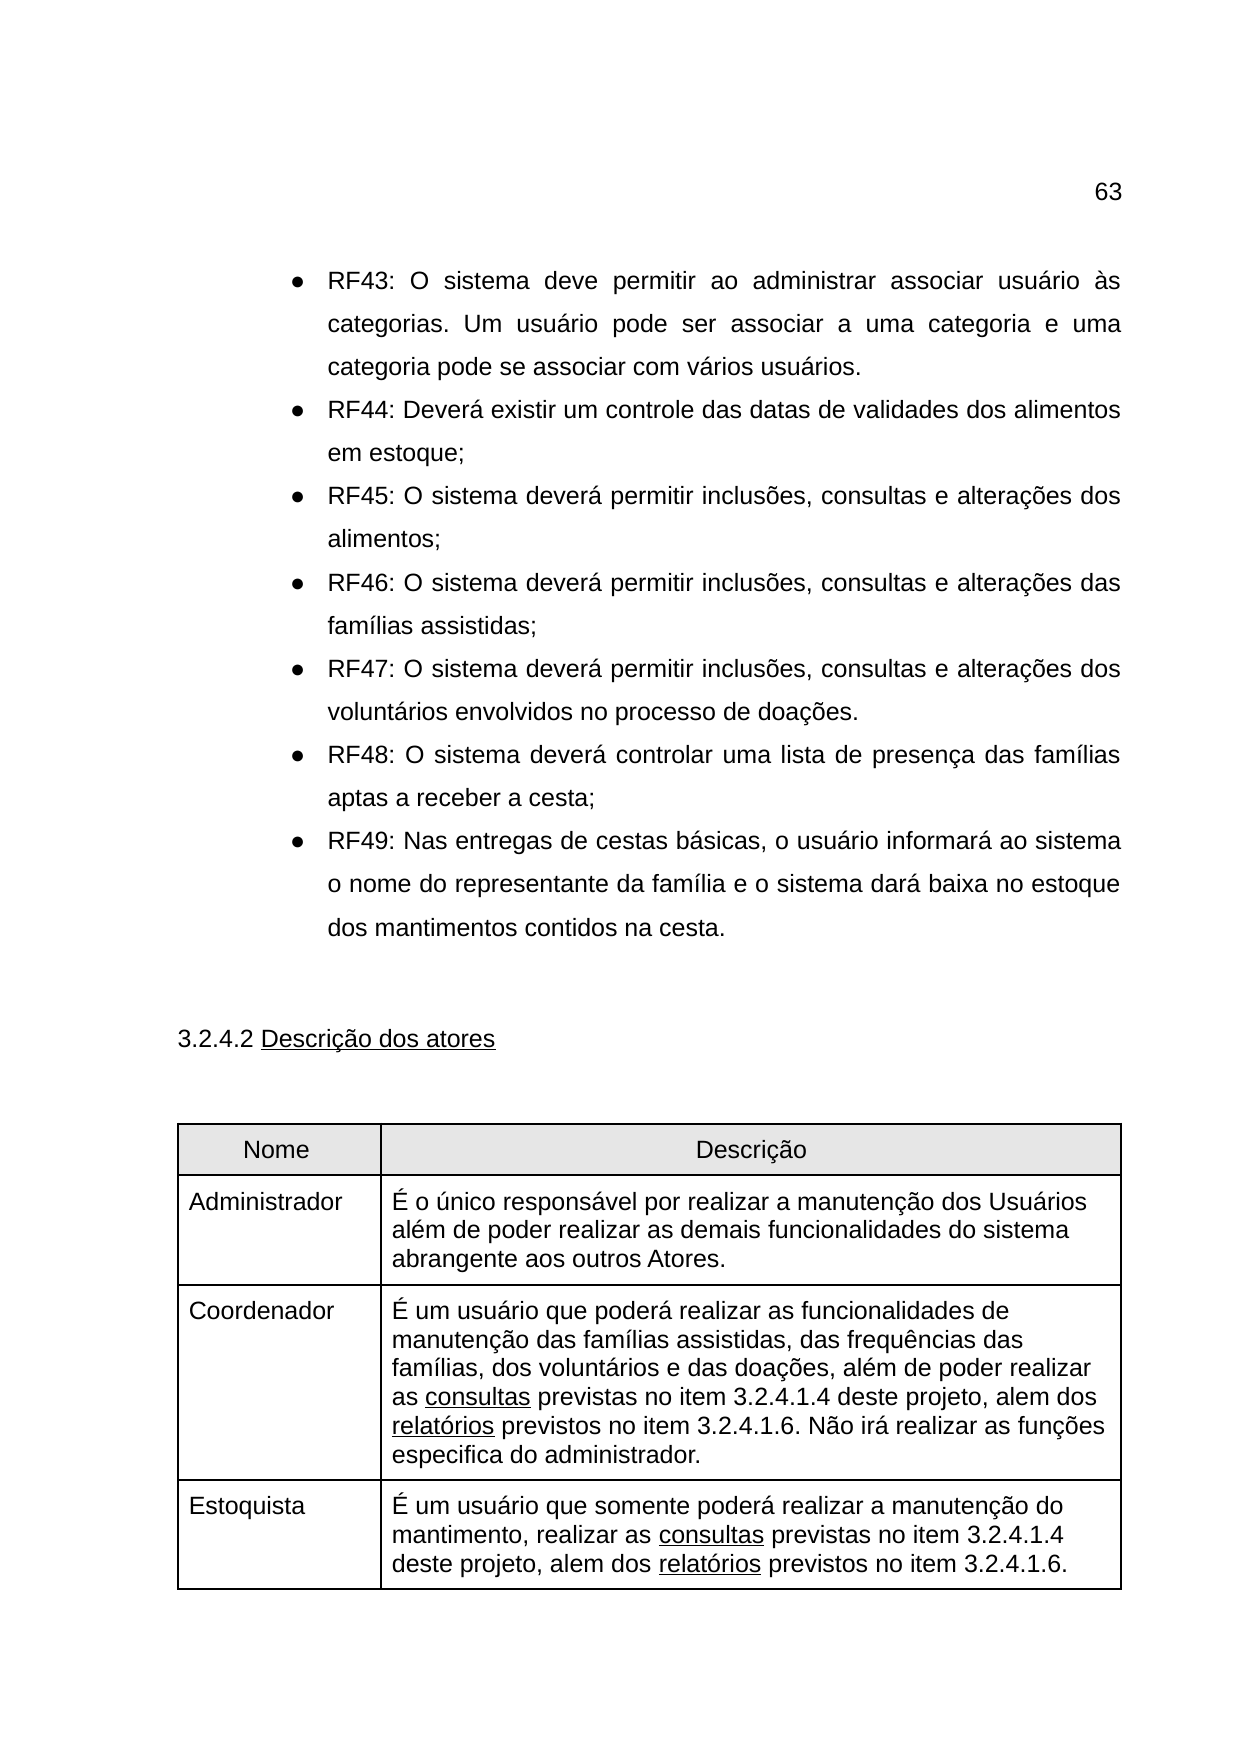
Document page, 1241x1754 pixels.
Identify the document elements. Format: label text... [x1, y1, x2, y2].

list RF45: O sistema deverá permitir inclusões, consultas e alterações dos alimentos; [290, 481, 1122, 553]
table_cell Administrador [179, 1176, 380, 1283]
table_cell É um usuário que poderá realizar as funcionalidades de manutenção das famílias assistidas, das frequências das famílias, dos voluntários e das doações, além de poder realizar as consultas previstas no item 3.2.4.1.4 deste projeto, alem dos relatórios previstos no item 3.2.4.1.6. Não irá realizar as funções especifica do administrador. [382, 1286, 1120, 1479]
table_cell É um usuário que somente poderá realizar a manutenção do mantimento, realizar as consultas previstas no item 3.2.4.1.4 deste projeto, alem dos relatórios previstos no item 3.2.4.1.6. [382, 1481, 1120, 1588]
table_cell Estoquista [179, 1481, 380, 1588]
list RF44: Deverá existir um controle das datas de validades dos alimentos em estoque; [290, 395, 1122, 467]
table_cell Coordenador [179, 1286, 380, 1479]
table_header Nome [179, 1125, 380, 1174]
list RF46: O sistema deverá permitir inclusões, consultas e alterações das famílias assistidas; [290, 568, 1122, 639]
table_header Descrição [382, 1125, 1120, 1174]
list RF47: O sistema deverá permitir inclusões, consultas e alterações dos voluntários envolvidos no processo de doações. [290, 654, 1122, 726]
list RF48: O sistema deverá controlar uma lista de presença das famílias aptas a receber a cesta; [290, 740, 1122, 812]
table_cell É o único responsável por realizar a manutenção dos Usuários além de poder realizar as demais funcionalidades do sistema abrangente aos outros Atores. [382, 1176, 1120, 1283]
list RF43: O sistema deve permitir ao administrar associar usuário às categorias. Um usuário pode ser associar a uma categoria e uma categoria pode se associar com vários usuários. [290, 266, 1122, 381]
list RF49: Nas entregas de cestas básicas, o usuário informará ao sistema o nome do representante da família e o sistema dará baixa no estoque dos mantimentos contidos na cesta. [290, 826, 1122, 941]
subtitle 3.2.4.2 Descrição dos atores [177, 1024, 1122, 1053]
